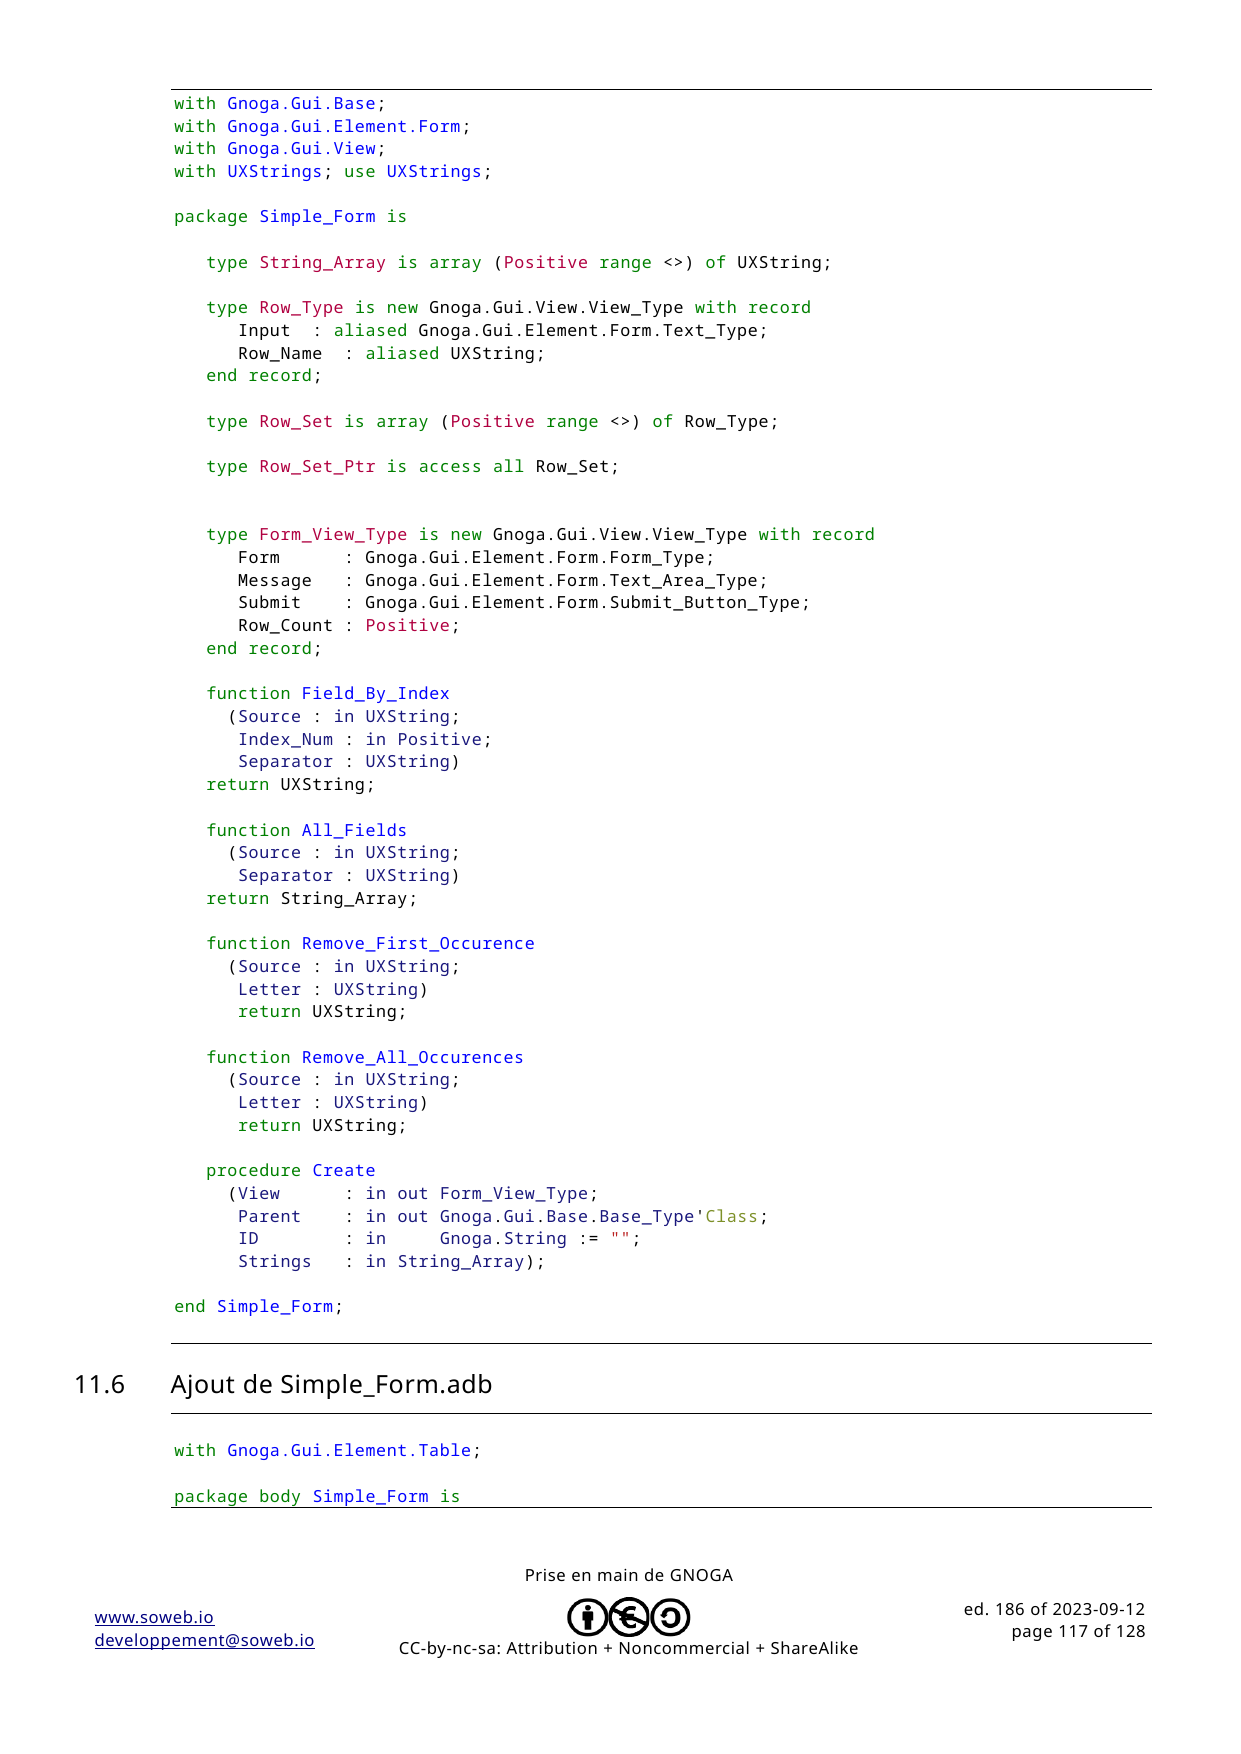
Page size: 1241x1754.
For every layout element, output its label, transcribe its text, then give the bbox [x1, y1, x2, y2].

list with Gnoga.Gui.Element.Table; [171, 1414, 1152, 1461]
list procedure Create [171, 1156, 1152, 1178]
list (Source : in UXString; [171, 838, 1152, 861]
list Form : Gnoga.Gui.Element.Form.Form_Type; [171, 543, 1152, 565]
list type Row_Type is new Gnoga.Gui.View.View_Type with record [171, 293, 1152, 316]
list (Source : in UXString; [171, 951, 1152, 974]
list with Gnoga.Gui.Element.Form; [171, 111, 1152, 134]
list (Source : in UXString; [171, 702, 1152, 724]
list end Simple_Form; [171, 1292, 1152, 1343]
list return UXString; [171, 1110, 1152, 1136]
list end record; [171, 361, 1152, 387]
list Letter : UXString) [171, 1088, 1152, 1110]
list Separator : UXString) [171, 861, 1152, 883]
list with Gnoga.Gui.View; [171, 134, 1152, 157]
list with Gnoga.Gui.Base; [171, 90, 1152, 111]
subtitle Ajout de Simple_Form.adb [74, 1367, 1152, 1401]
list end record; [171, 633, 1152, 659]
list function Remove_First_Occurence [171, 929, 1152, 951]
list (View : in out Form_View_Type; [171, 1178, 1152, 1201]
list Index_Num : in Positive; [171, 724, 1152, 747]
list function Field_By_Index [171, 679, 1152, 702]
list Row_Name : aliased UXString; [171, 338, 1152, 361]
list Input : aliased Gnoga.Gui.Element.Form.Text_Type; [171, 316, 1152, 338]
list Strings : in String_Array); [171, 1247, 1152, 1272]
list Message : Gnoga.Gui.Element.Form.Text_Area_Type; [171, 565, 1152, 588]
list function Remove_All_Occurences [171, 1042, 1152, 1065]
list return UXString; [171, 770, 1152, 796]
list type String_Array is array (Positive range <>) of UXString; [171, 247, 1152, 273]
list function All_Fields [171, 815, 1152, 838]
list Separator : UXString) [171, 747, 1152, 770]
list with UXStrings; use UXStrings; [171, 157, 1152, 182]
list Letter : UXString) [171, 974, 1152, 997]
list ID : in Gnoga.String := ""; [171, 1224, 1152, 1247]
list type Row_Set is array (Positive range <>) of Row_Type; [171, 406, 1152, 432]
list Row_Count : Positive; [171, 611, 1152, 633]
list (Source : in UXString; [171, 1065, 1152, 1088]
list Submit : Gnoga.Gui.Element.Form.Submit_Button_Type; [171, 588, 1152, 611]
list type Row_Set_Ptr is access all Row_Set; [171, 452, 1152, 478]
picture [566, 1597, 691, 1637]
list return UXString; [171, 997, 1152, 1023]
list type Form_View_Type is new Gnoga.Gui.View.View_Type with record [171, 520, 1152, 543]
list package Simple_Form is [171, 202, 1152, 228]
list return String_Array; [171, 883, 1152, 909]
list Parent : in out Gnoga.Gui.Base.Base_Type'Class; [171, 1201, 1152, 1224]
list package body Simple_Form is [171, 1481, 1152, 1507]
